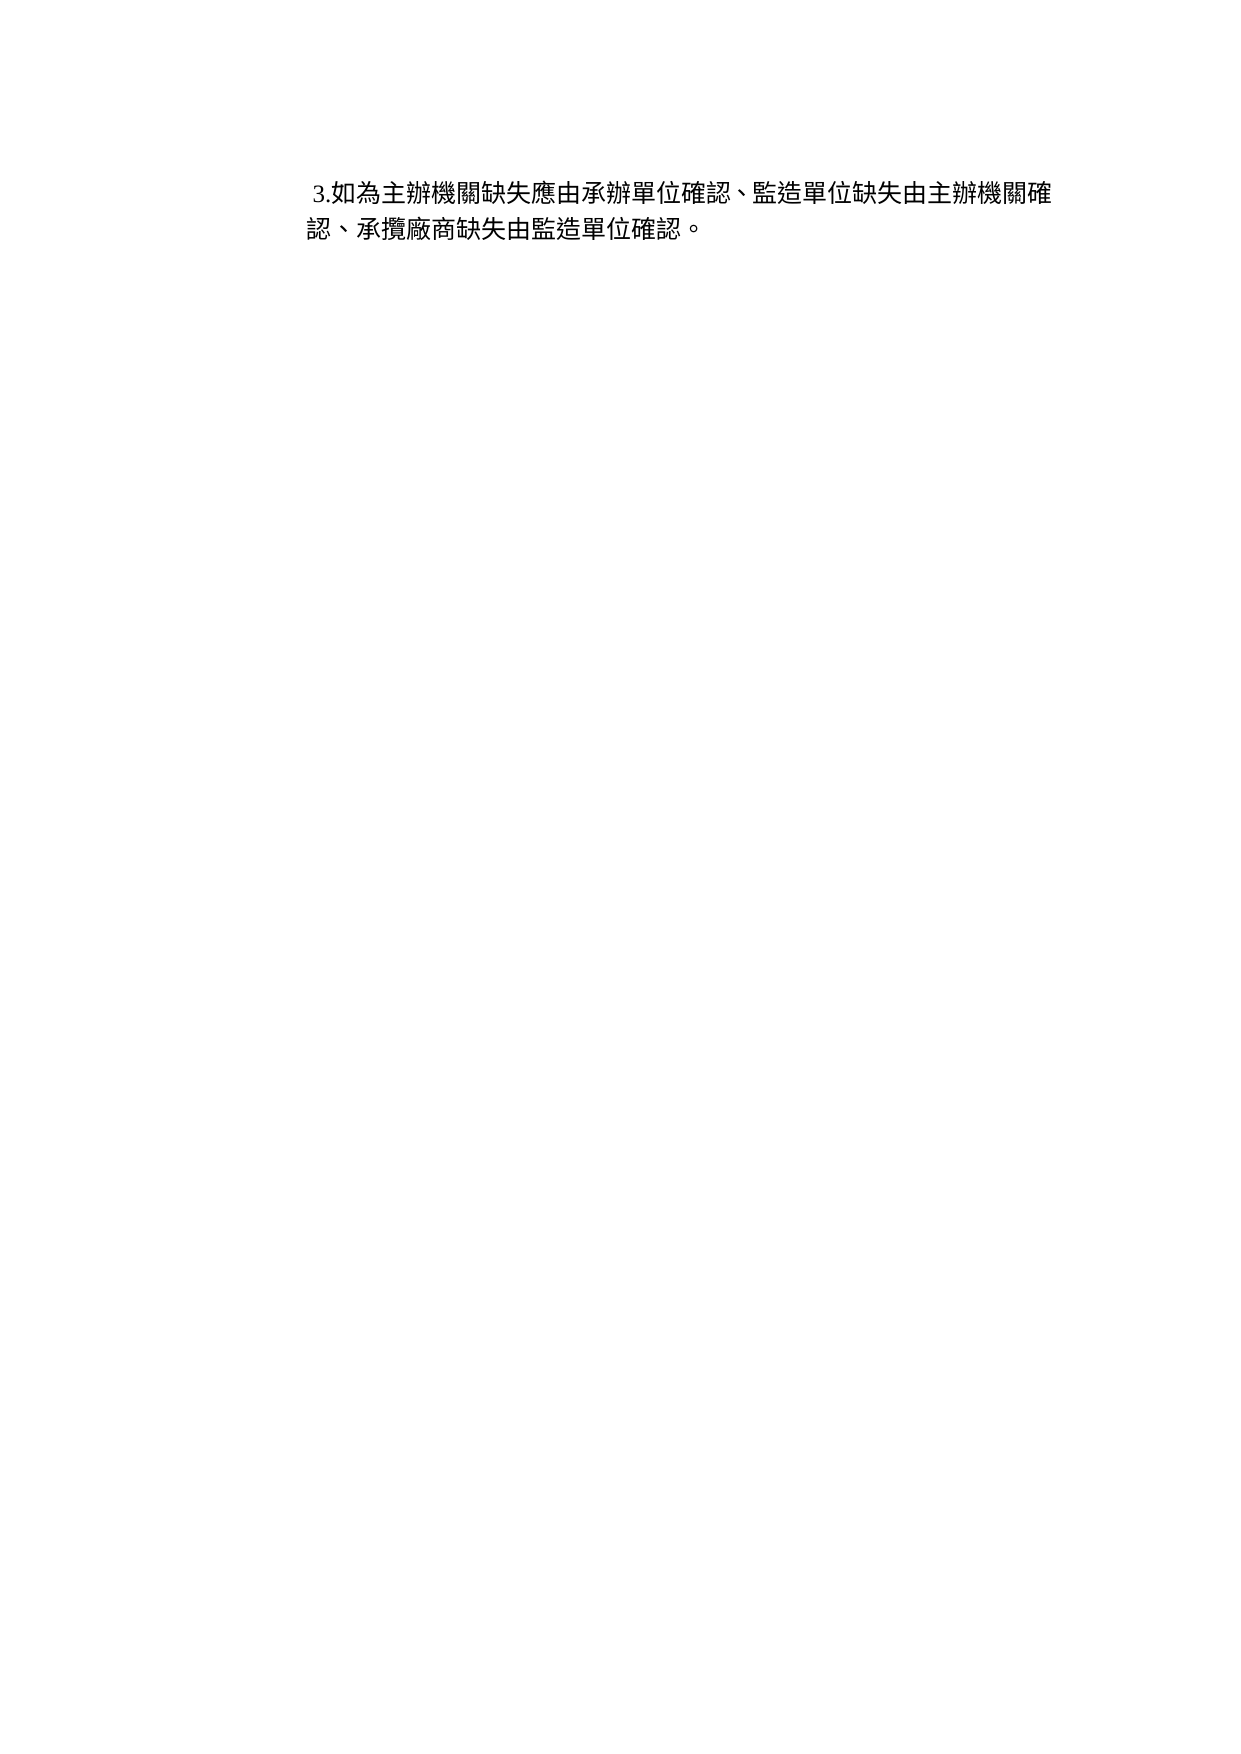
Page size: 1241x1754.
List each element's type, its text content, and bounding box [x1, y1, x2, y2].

text 3.如為主辦機關缺失應由承辦單位確認、監造單位缺失由主辦機關確認、承攬廠商缺失由監造單位確認。 [287, 173, 1053, 246]
